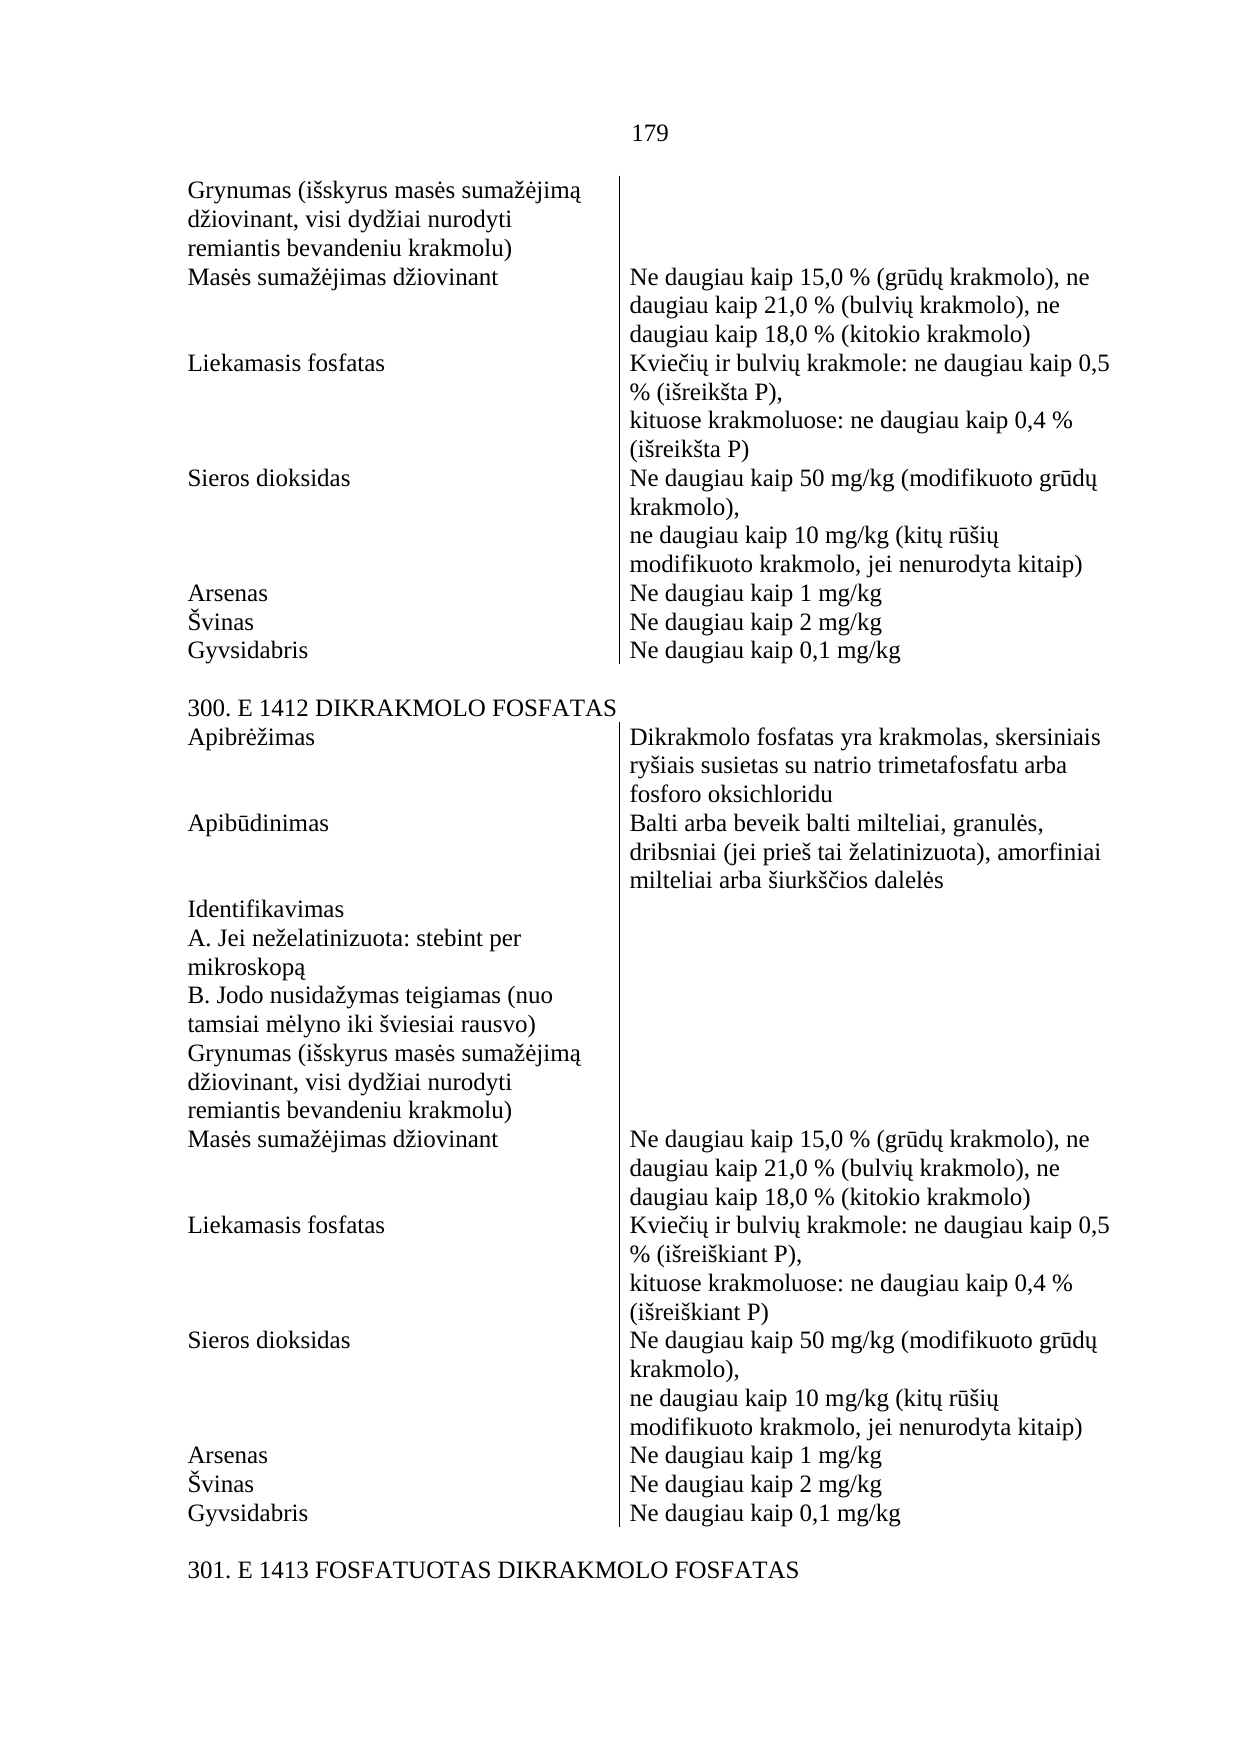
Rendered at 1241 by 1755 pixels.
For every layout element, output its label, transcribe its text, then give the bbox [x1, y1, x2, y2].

table_cell Masės sumažėjimas džiovinant [177, 1124, 619, 1211]
table_cell Ne daugiau kaip 2 mg/kg [620, 1469, 1122, 1498]
table_cell 301. E 1413 FOSFATUOTAS DIKRAKMOLO FOSFATAS [177, 1527, 1122, 1584]
table_cell Gyvsidabris [177, 1498, 619, 1527]
table_cell Gyvsidabris [177, 636, 619, 664]
table_cell 300. E 1412 DIKRAKMOLO FOSFATAS [177, 664, 1122, 722]
table_cell [620, 176, 1122, 262]
table_cell Grynumas (išskyrus masės sumažėjimą džiovinant, visi dydžiai nurodyti remiantis bevandeniu krakmolu) [177, 176, 619, 262]
table_cell Ne daugiau kaip 15,0 % (grūdų krakmolo), ne daugiau kaip 21,0 % (bulvių krakmolo), ne daugiau kaip 18,0 % (kitokio krakmolo) [620, 1124, 1122, 1211]
table_cell Arsenas [177, 578, 619, 607]
table_cell Švinas [177, 1469, 619, 1498]
table_cell Kviečių ir bulvių krakmole: ne daugiau kaip 0,5 % (išreikšta P), kituose krakmoluose: ne daugiau kaip 0,4 % (išreikšta P) [620, 348, 1122, 463]
table_cell [620, 923, 1122, 981]
table_cell Sieros dioksidas [177, 463, 619, 578]
table_cell Dikrakmolo fosfatas yra krakmolas, skersiniais ryšiais susietas su natrio trimetafosfatu arba fosforo oksichloridu [620, 722, 1122, 808]
table_cell Ne daugiau kaip 0,1 mg/kg [620, 1498, 1122, 1527]
table_cell Sieros dioksidas [177, 1326, 619, 1441]
table_cell Balti arba beveik balti milteliai, granulės, dribsniai (jei prieš tai želatinizuota), amorfiniai milteliai arba šiurkščios dalelės [620, 808, 1122, 894]
table_cell Masės sumažėjimas džiovinant [177, 262, 619, 348]
table_cell Grynumas (išskyrus masės sumažėjimą džiovinant, visi dydžiai nurodyti remiantis bevandeniu krakmolu) [177, 1038, 619, 1124]
table_cell Apibūdinimas [177, 808, 619, 894]
table_cell A. Jei neželatinizuota: stebint per mikroskopą [177, 923, 619, 981]
table_cell B. Jodo nusidažymas teigiamas (nuo tamsiai mėlyno iki šviesiai rausvo) [177, 981, 619, 1038]
table_cell Švinas [177, 607, 619, 636]
table_cell Ne daugiau kaip 15,0 % (grūdų krakmolo), ne daugiau kaip 21,0 % (bulvių krakmolo), ne daugiau kaip 18,0 % (kitokio krakmolo) [620, 262, 1122, 348]
table_cell [620, 894, 1122, 923]
table_cell Ne daugiau kaip 50 mg/kg (modifikuoto grūdų krakmolo), ne daugiau kaip 10 mg/kg (kitų rūšių modifikuoto krakmolo, jei nenurodyta kitaip) [620, 463, 1122, 578]
table_cell Ne daugiau kaip 50 mg/kg (modifikuoto grūdų krakmolo), ne daugiau kaip 10 mg/kg (kitų rūšių modifikuoto krakmolo, jei nenurodyta kitaip) [620, 1326, 1122, 1441]
table_cell Kviečių ir bulvių krakmole: ne daugiau kaip 0,5 % (išreiškiant P), kituose krakmoluose: ne daugiau kaip 0,4 % (išreiškiant P) [620, 1211, 1122, 1326]
table_cell Arsenas [177, 1441, 619, 1469]
table_cell Ne daugiau kaip 1 mg/kg [620, 578, 1122, 607]
table_cell [620, 1038, 1122, 1124]
table_cell Apibrėžimas [177, 722, 619, 808]
table_cell Ne daugiau kaip 1 mg/kg [620, 1441, 1122, 1469]
table_cell [620, 981, 1122, 1038]
table_cell Ne daugiau kaip 0,1 mg/kg [620, 636, 1122, 664]
table_cell Liekamasis fosfatas [177, 1211, 619, 1326]
table_cell Identifikavimas [177, 894, 619, 923]
table_cell Ne daugiau kaip 2 mg/kg [620, 607, 1122, 636]
table_cell Liekamasis fosfatas [177, 348, 619, 463]
